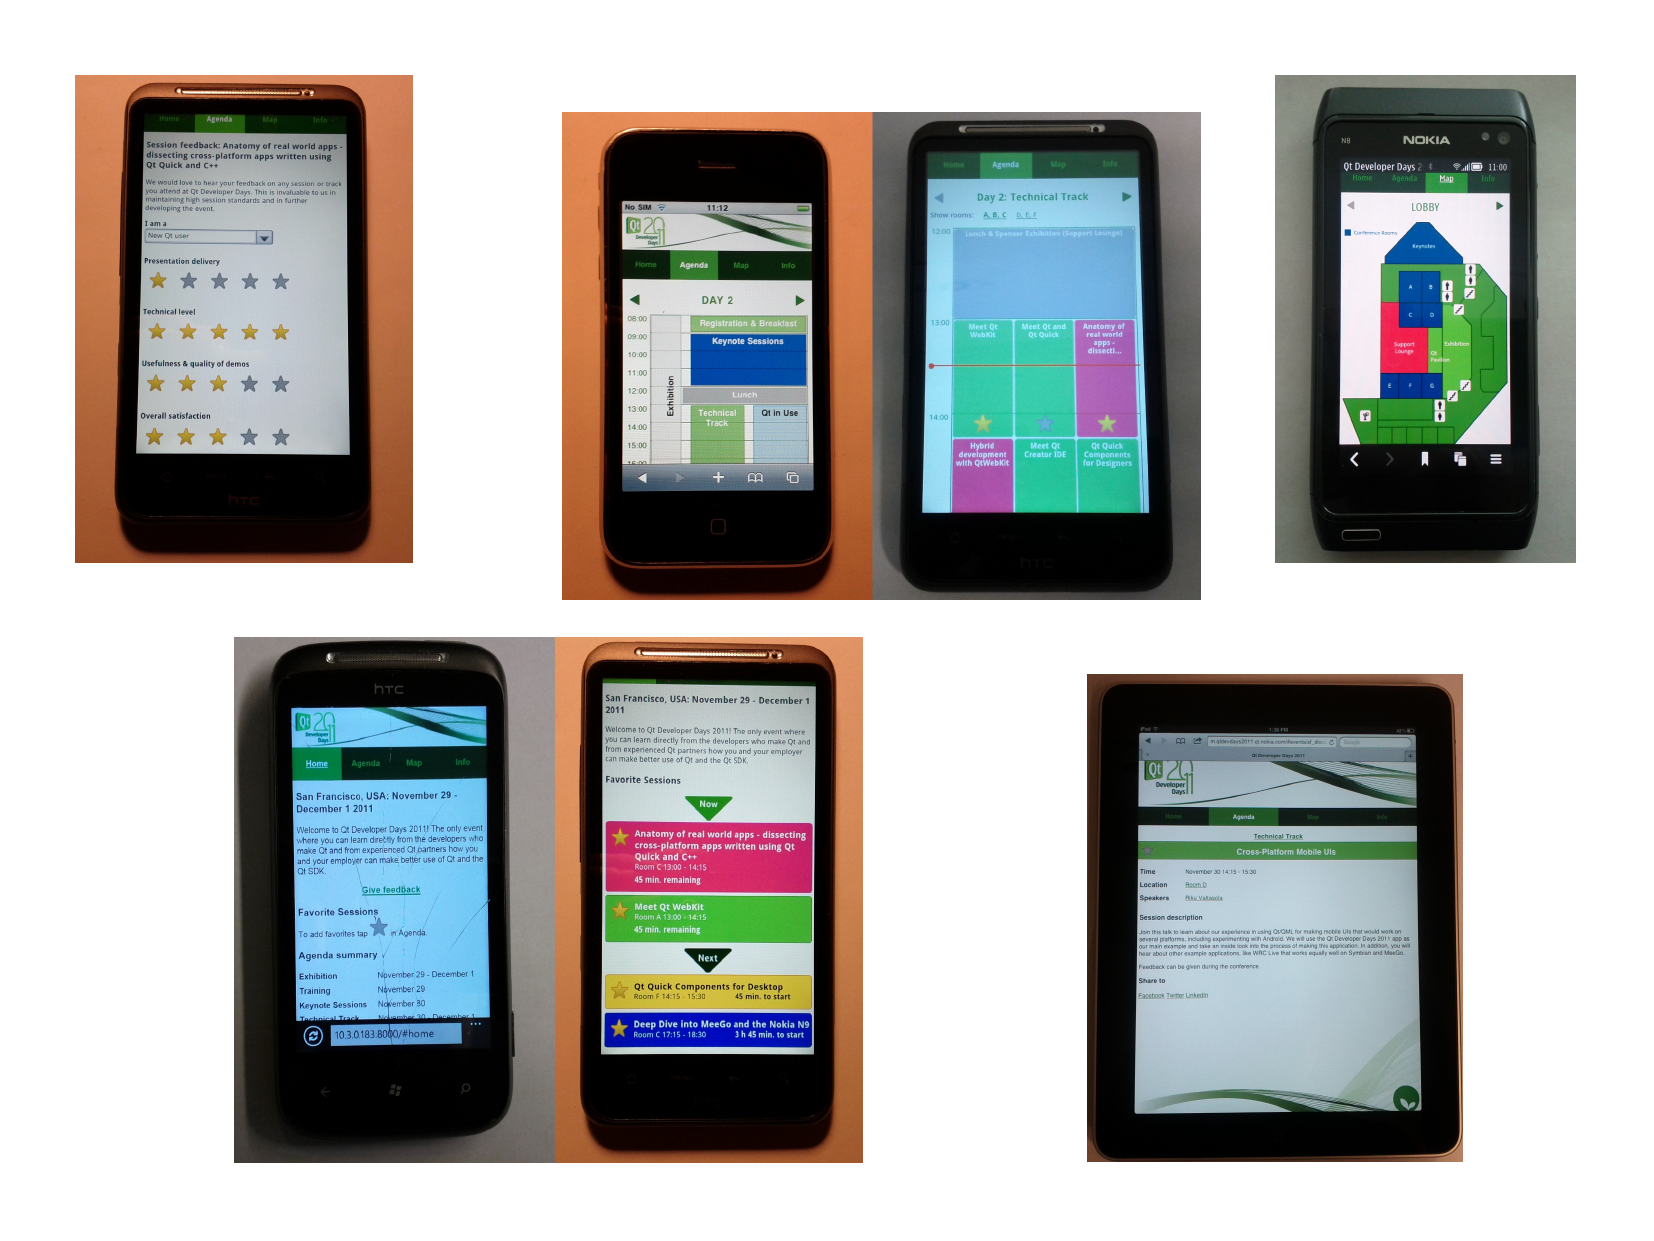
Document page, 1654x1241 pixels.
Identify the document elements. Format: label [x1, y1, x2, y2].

picture [234, 637, 863, 1163]
picture [75, 75, 413, 563]
picture [1275, 75, 1576, 563]
picture [562, 112, 1201, 601]
picture [1087, 674, 1463, 1162]
